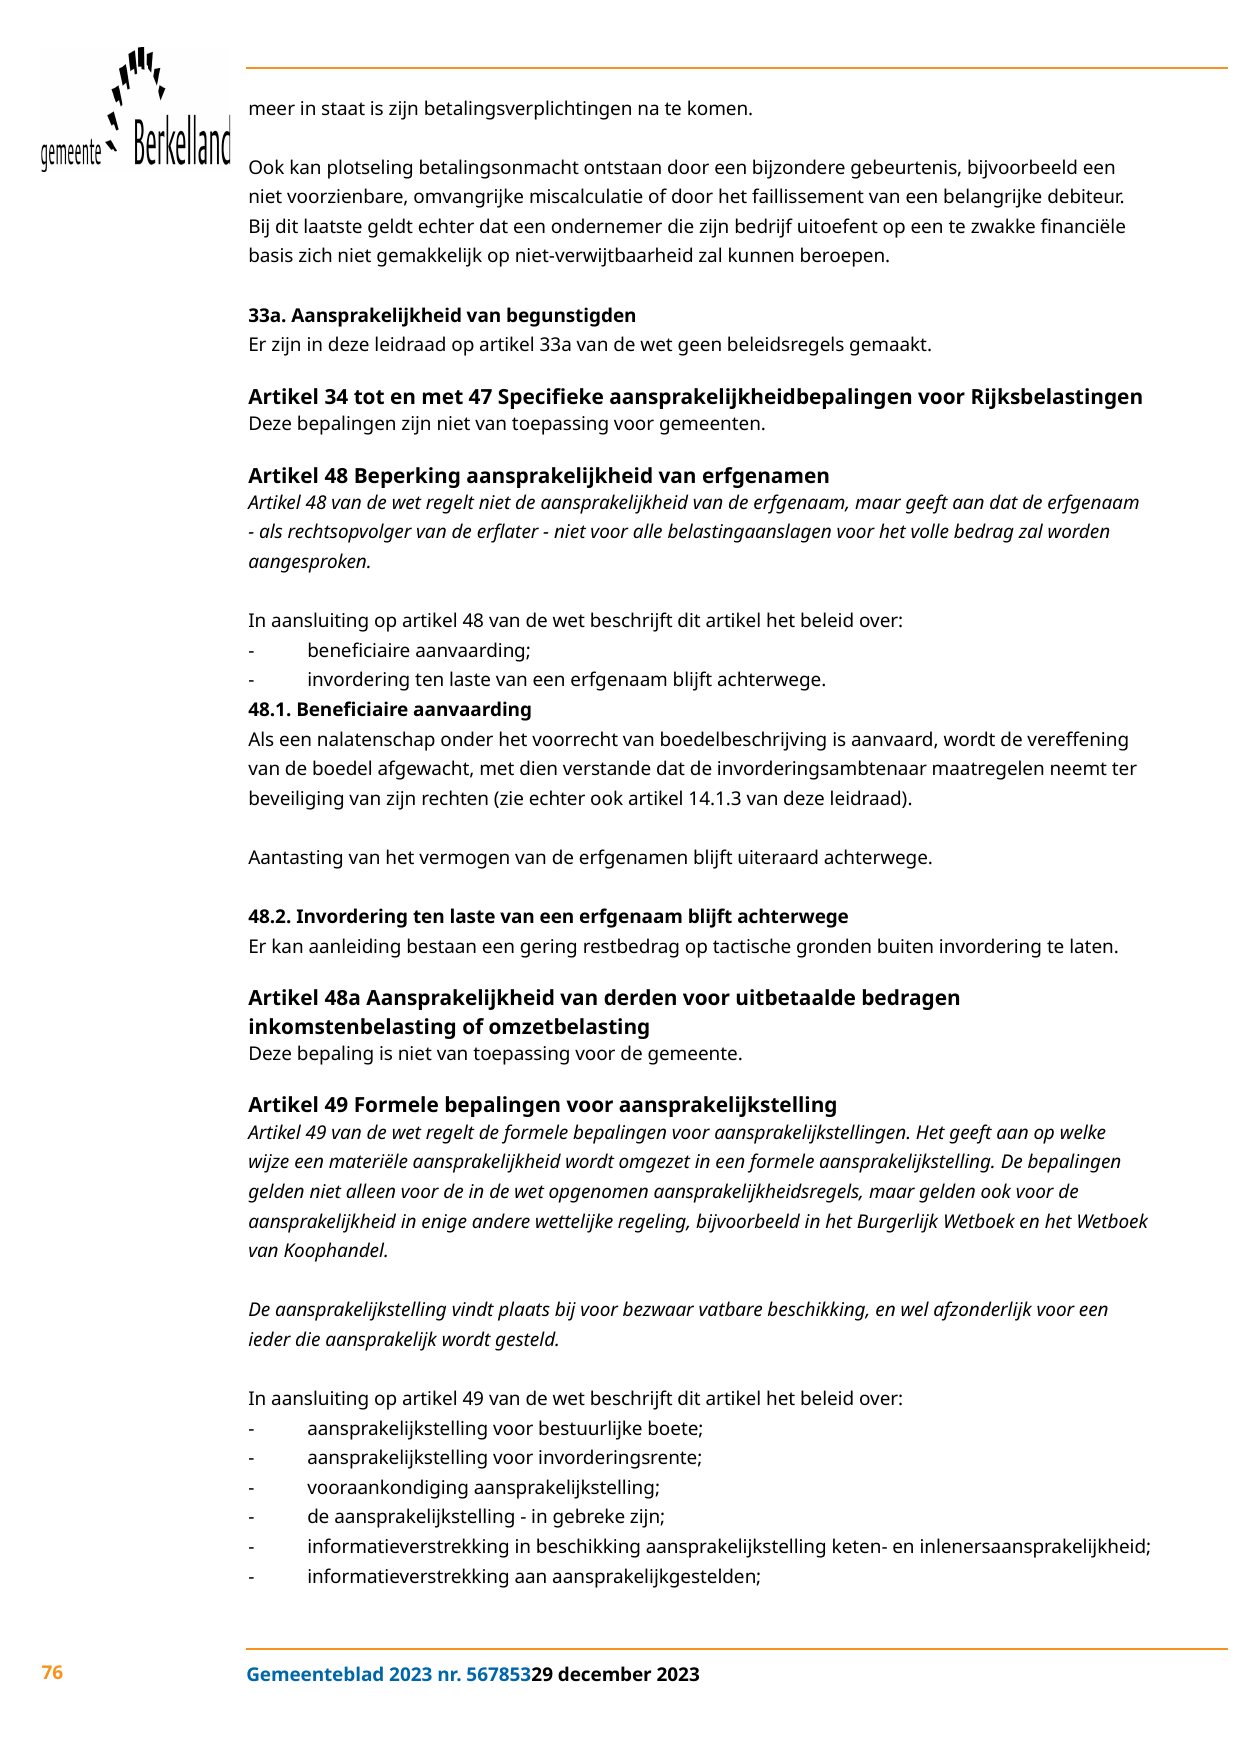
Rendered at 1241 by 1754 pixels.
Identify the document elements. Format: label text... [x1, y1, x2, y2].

text Aantasting van het vermogen van de erfgenamen blijft uiteraard achterwege. [248, 844, 1152, 870]
text Artikel 49 Formele bepalingen voor aansprakelijkstelling [248, 1091, 1152, 1119]
text Er kan aanleiding bestaan een gering restbedrag op tactische gronden buiten invordering te laten. [248, 933, 1152, 959]
list beneficiaire aanvaarding; [248, 637, 1152, 663]
text 48.2. Invordering ten laste van een erfgenaam blijft achterwege [248, 903, 1152, 929]
list informatieverstrekking in beschikking aansprakelijkstelling keten- en inlenersaansprakelijkheid; [248, 1533, 1152, 1559]
text In aansluiting op artikel 49 van de wet beschrijft dit artikel het beleid over: [248, 1385, 1152, 1411]
list aansprakelijkstelling voor invorderingsrente; [248, 1444, 1152, 1470]
text Artikel 34 tot en met 47 Specifieke aansprakelijkheidbepalingen voor Rijksbelastingen [248, 382, 1152, 410]
text Er zijn in deze leidraad op artikel 33a van de wet geen beleidsregels gemaakt. [248, 331, 1152, 357]
list informatieverstrekking aan aansprakelijkgestelden; [248, 1563, 1152, 1588]
text In aansluiting op artikel 48 van de wet beschrijft dit artikel het beleid over: [248, 607, 1152, 633]
text Deze bepalingen zijn niet van toepassing voor gemeenten. [248, 410, 1152, 436]
text Artikel 48 Beperking aansprakelijkheid van erfgenamen [248, 461, 1152, 489]
list aansprakelijkstelling voor bestuurlijke boete; [248, 1415, 1152, 1441]
text Deze bepaling is niet van toepassing voor de gemeente. [248, 1040, 1152, 1066]
list de aansprakelijkstelling - in gebreke zijn; [248, 1504, 1152, 1529]
text Ook kan plotseling betalingsonmacht ontstaan door een bijzondere gebeurtenis, bijvoorbeeld een niet voorzienbare, omvangrijke miscalculatie of door het faillissement van een belangrijke debiteur. Bij dit laatste geldt echter dat een ondernemer die zijn bedrijf uitoefent op een te zwakke financiële basis zich niet gemakkelijk op niet-verwijtbaarheid zal kunnen beroepen. [248, 154, 1152, 268]
list vooraankondiging aansprakelijkstelling; [248, 1474, 1152, 1500]
text Als een nalatenschap onder het voorrecht van boedelbeschrijving is aanvaard, wordt de vereffening van de boedel afgewacht, met dien verstande dat de invorderingsambtenaar maatregelen neemt ter beveiliging van zijn rechten (zie echter ook artikel 14.1.3 van deze leidraad). [248, 726, 1152, 811]
text 33a. Aansprakelijkheid van begunstigden [248, 302, 1152, 328]
text De aansprakelijkstelling vindt plaats bij voor bezwaar vatbare beschikking, en wel afzonderlijk voor een ieder die aansprakelijk wordt gesteld. [248, 1297, 1152, 1352]
text meer in staat is zijn betalingsverplichtingen na te komen. [248, 95, 1152, 121]
text Artikel 49 van de wet regelt de formele bepalingen voor aansprakelijkstellingen. Het geeft aan op welke wijze een materiële aansprakelijkheid wordt omgezet in een formele aansprakelijkstelling. De bepalingen gelden niet alleen voor de in de wet opgenomen aansprakelijkheidsregels, maar gelden ook voor de aansprakelijkheid in enige andere wettelijke regeling, bijvoorbeeld in het Burgerlijk Wetboek en het Wetboek van Koophandel. [248, 1119, 1152, 1263]
text Artikel 48a Aansprakelijkheid van derden voor uitbetaalde bedragen inkomstenbelasting of omzetbelasting [248, 983, 1152, 1040]
picture [41, 47, 231, 172]
text Artikel 48 van de wet regelt niet de aansprakelijkheid van de erfgenaam, maar geeft aan dat de erfgenaam - als rechtsopvolger van de erflater - niet voor alle belastingaanslagen voor het volle bedrag zal worden aangesproken. [248, 489, 1152, 574]
list invordering ten laste van een erfgenaam blijft achterwege. [248, 667, 1152, 692]
text 48.1. Beneficiaire aanvaarding [248, 696, 1152, 722]
